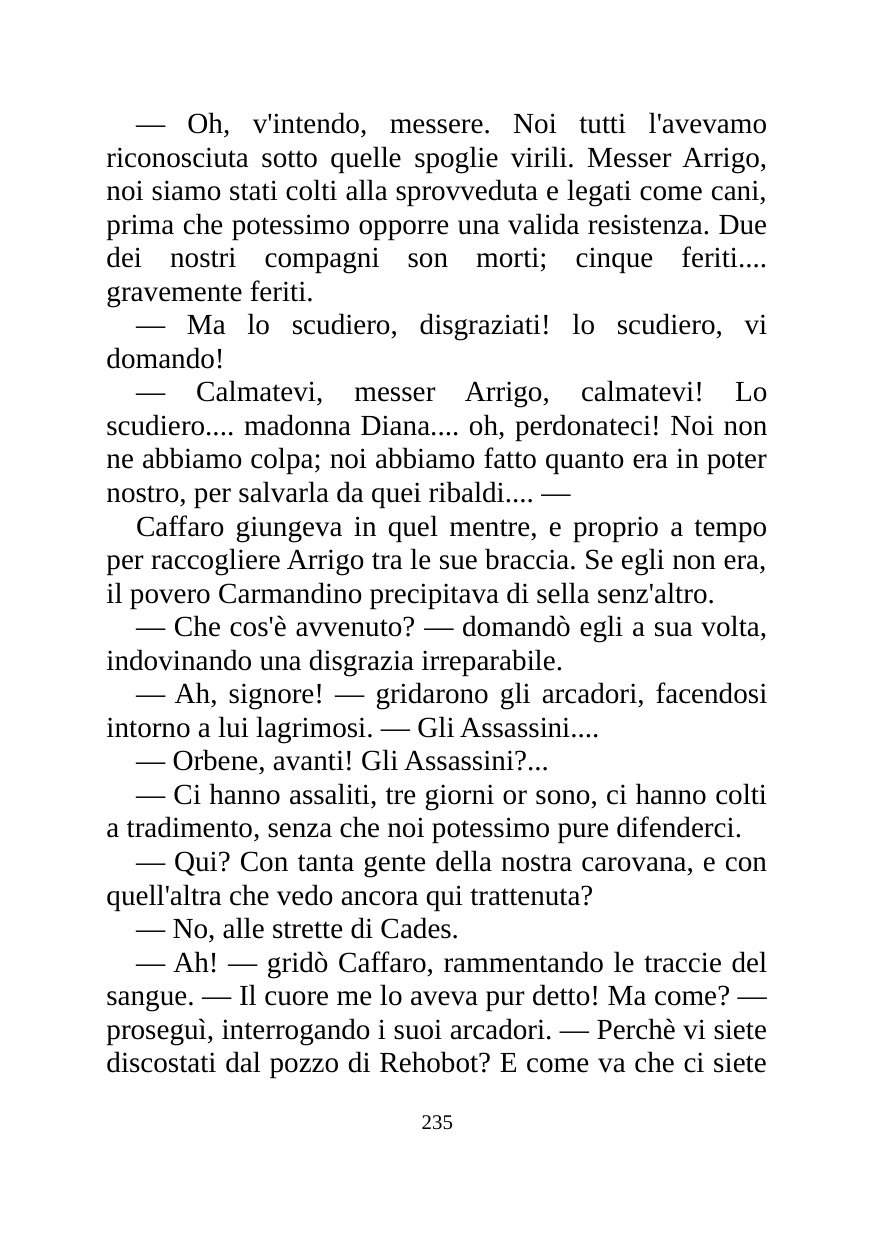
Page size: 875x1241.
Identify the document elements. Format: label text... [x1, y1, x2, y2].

text — Calmatevi, messer Arrigo, calmatevi! Lo scudiero.... madonna Diana.... oh, perdonateci! Noi non ne abbiamo colpa; noi abbiamo fatto quanto era in poter nostro, per salvarla da quei ribaldi.... — [106, 374, 768, 509]
text — Ah! — gridò Caffaro, rammentando le traccie del sangue. — Il cuore me lo aveva pur detto! Ma come? — proseguì, interrogando i suoi arcadori. — Perchè vi siete discostati dal pozzo di Rehobot? E come va che ci siete [106, 945, 768, 1079]
text Caffaro giungeva in quel mentre, e proprio a tempo per raccogliere Arrigo tra le sue braccia. Se egli non era, il povero Carmandino precipitava di sella senz'altro. [106, 509, 768, 609]
text — Ci hanno assaliti, tre giorni or sono, ci hanno colti a tradimento, senza che noi potessimo pure difenderci. [106, 777, 768, 844]
text — Ah, signore! — gridarono gli arcadori, facendosi intorno a lui lagrimosi. — Gli Assassini.... [106, 676, 768, 743]
text — Che cos'è avvenuto? — domandò egli a sua volta, indovinando una disgrazia irreparabile. [106, 609, 768, 676]
text — Oh, v'intendo, messere. Noi tutti l'avevamo riconosciuta sotto quelle spoglie virili. Messer Arrigo, noi siamo stati colti alla sprovveduta e legati come cani, prima che potessimo opporre una valida resistenza. Due dei nostri compagni son morti; cinque feriti.... gravemente feriti. [106, 106, 768, 307]
text — Orbene, avanti! Gli Assassini?... [106, 743, 768, 777]
text — Ma lo scudiero, disgraziati! lo scudiero, vi domando! [106, 307, 768, 374]
text — Qui? Con tanta gente della nostra carovana, e con quell'altra che vedo ancora qui trattenuta? [106, 844, 768, 911]
text — No, alle strette di Cades. [106, 911, 768, 945]
